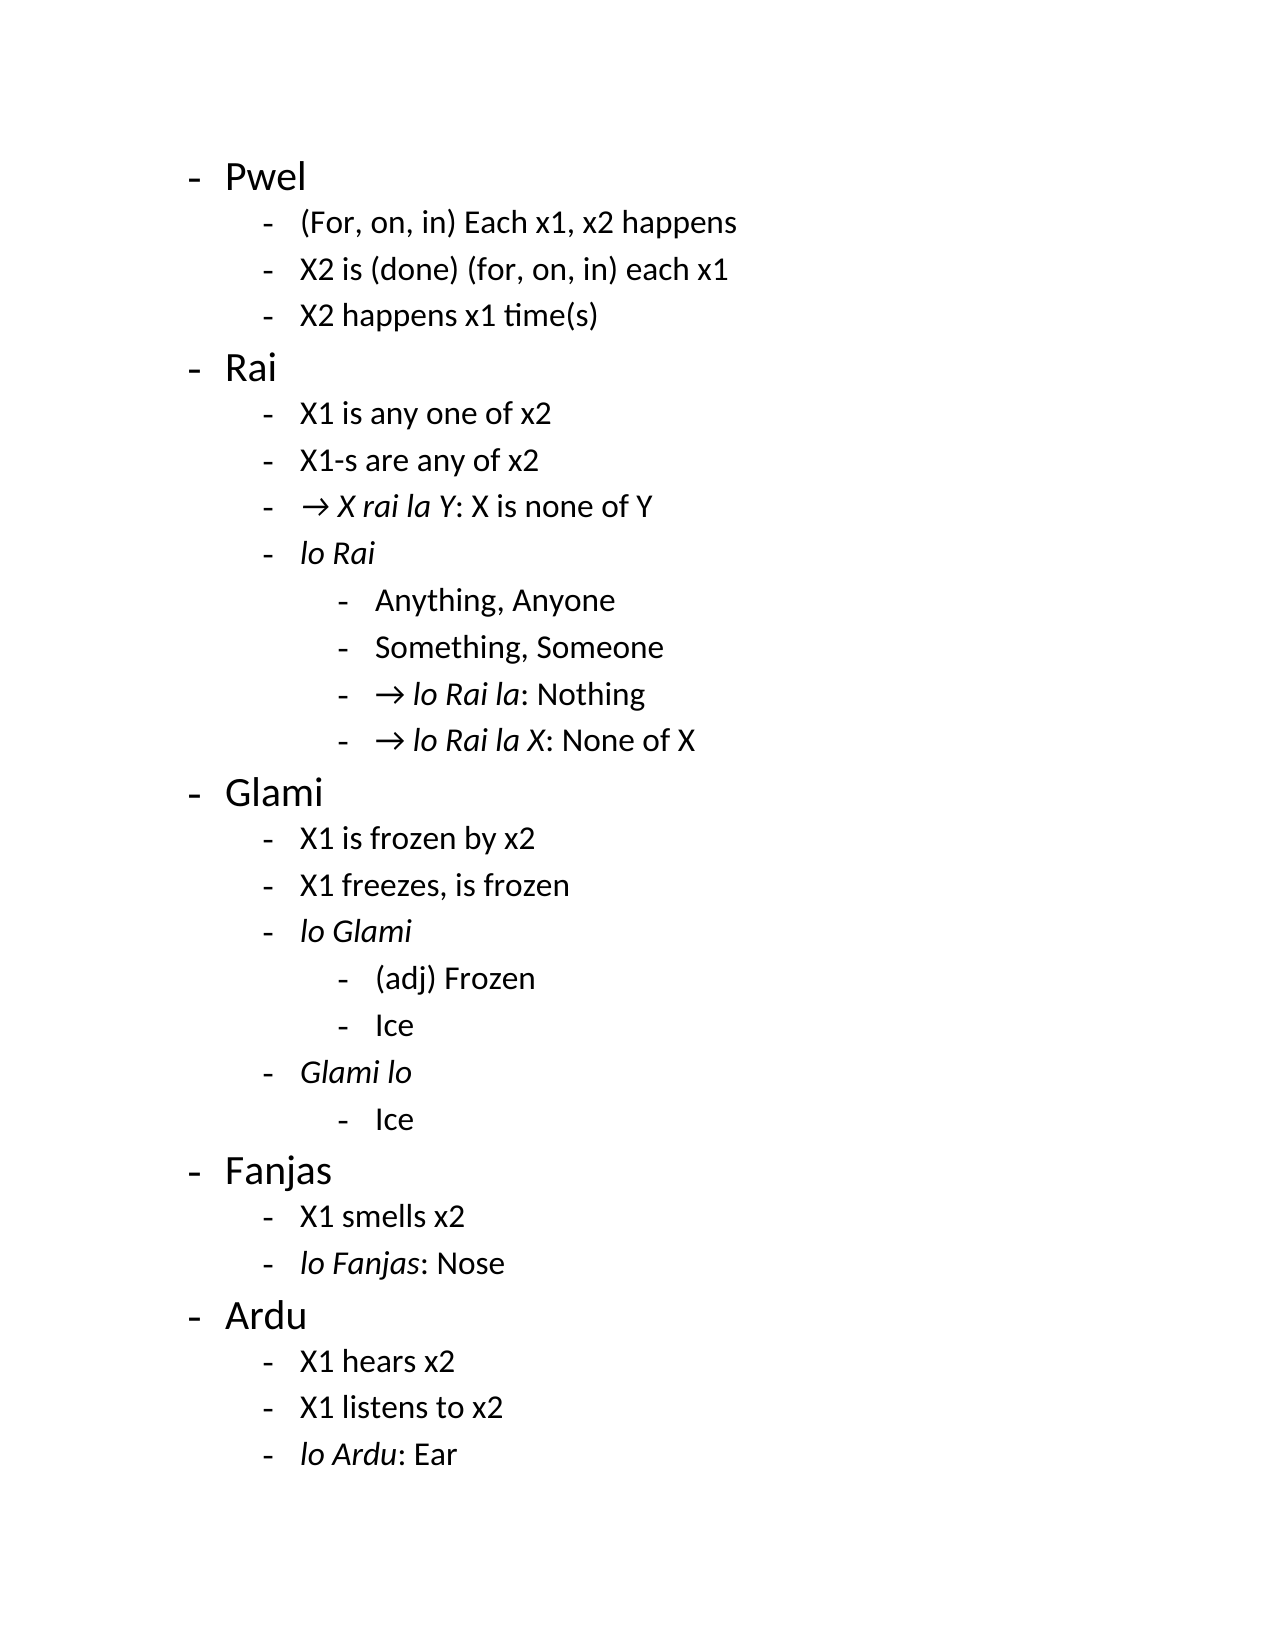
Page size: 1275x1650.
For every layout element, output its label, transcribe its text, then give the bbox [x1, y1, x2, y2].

subtitle Fanjas [187, 1144, 1125, 1195]
list X1-s are any of x2 [262, 439, 1125, 479]
list X2 is (done) (for, on, in) each x1 [262, 248, 1125, 288]
list Ice [337, 1098, 1125, 1138]
list → X rai la Y: X is none of Y [262, 486, 1125, 526]
list X2 happens x1 time(s) [262, 294, 1125, 335]
subtitle Pwel [187, 150, 1125, 201]
list X1 smells x2 [262, 1195, 1125, 1236]
list X1 hears x2 [262, 1339, 1125, 1380]
list X1 is frozen by x2 [262, 817, 1125, 858]
list → lo Rai la: Nothing [337, 673, 1125, 713]
list lo Glami [262, 911, 1125, 951]
list X1 listens to x2 [262, 1386, 1125, 1427]
list Ice [337, 1004, 1125, 1045]
list X1 freezes, is frozen [262, 864, 1125, 904]
list Anything, Anyone [337, 579, 1125, 620]
list → lo Rai la X: None of X [337, 719, 1125, 760]
list lo Fanjas: Nose [262, 1242, 1125, 1283]
list X1 is any one of x2 [262, 392, 1125, 433]
list (For, on, in) Each x1, x2 happens [262, 201, 1125, 242]
list lo Rai [262, 532, 1125, 573]
subtitle Glami [187, 766, 1125, 817]
list lo Ardu: Ear [262, 1433, 1125, 1474]
list Something, Someone [337, 626, 1125, 667]
subtitle Rai [187, 341, 1125, 392]
list Glami lo [262, 1051, 1125, 1092]
list (adj) Frozen [337, 957, 1125, 998]
subtitle Ardu [187, 1289, 1125, 1339]
